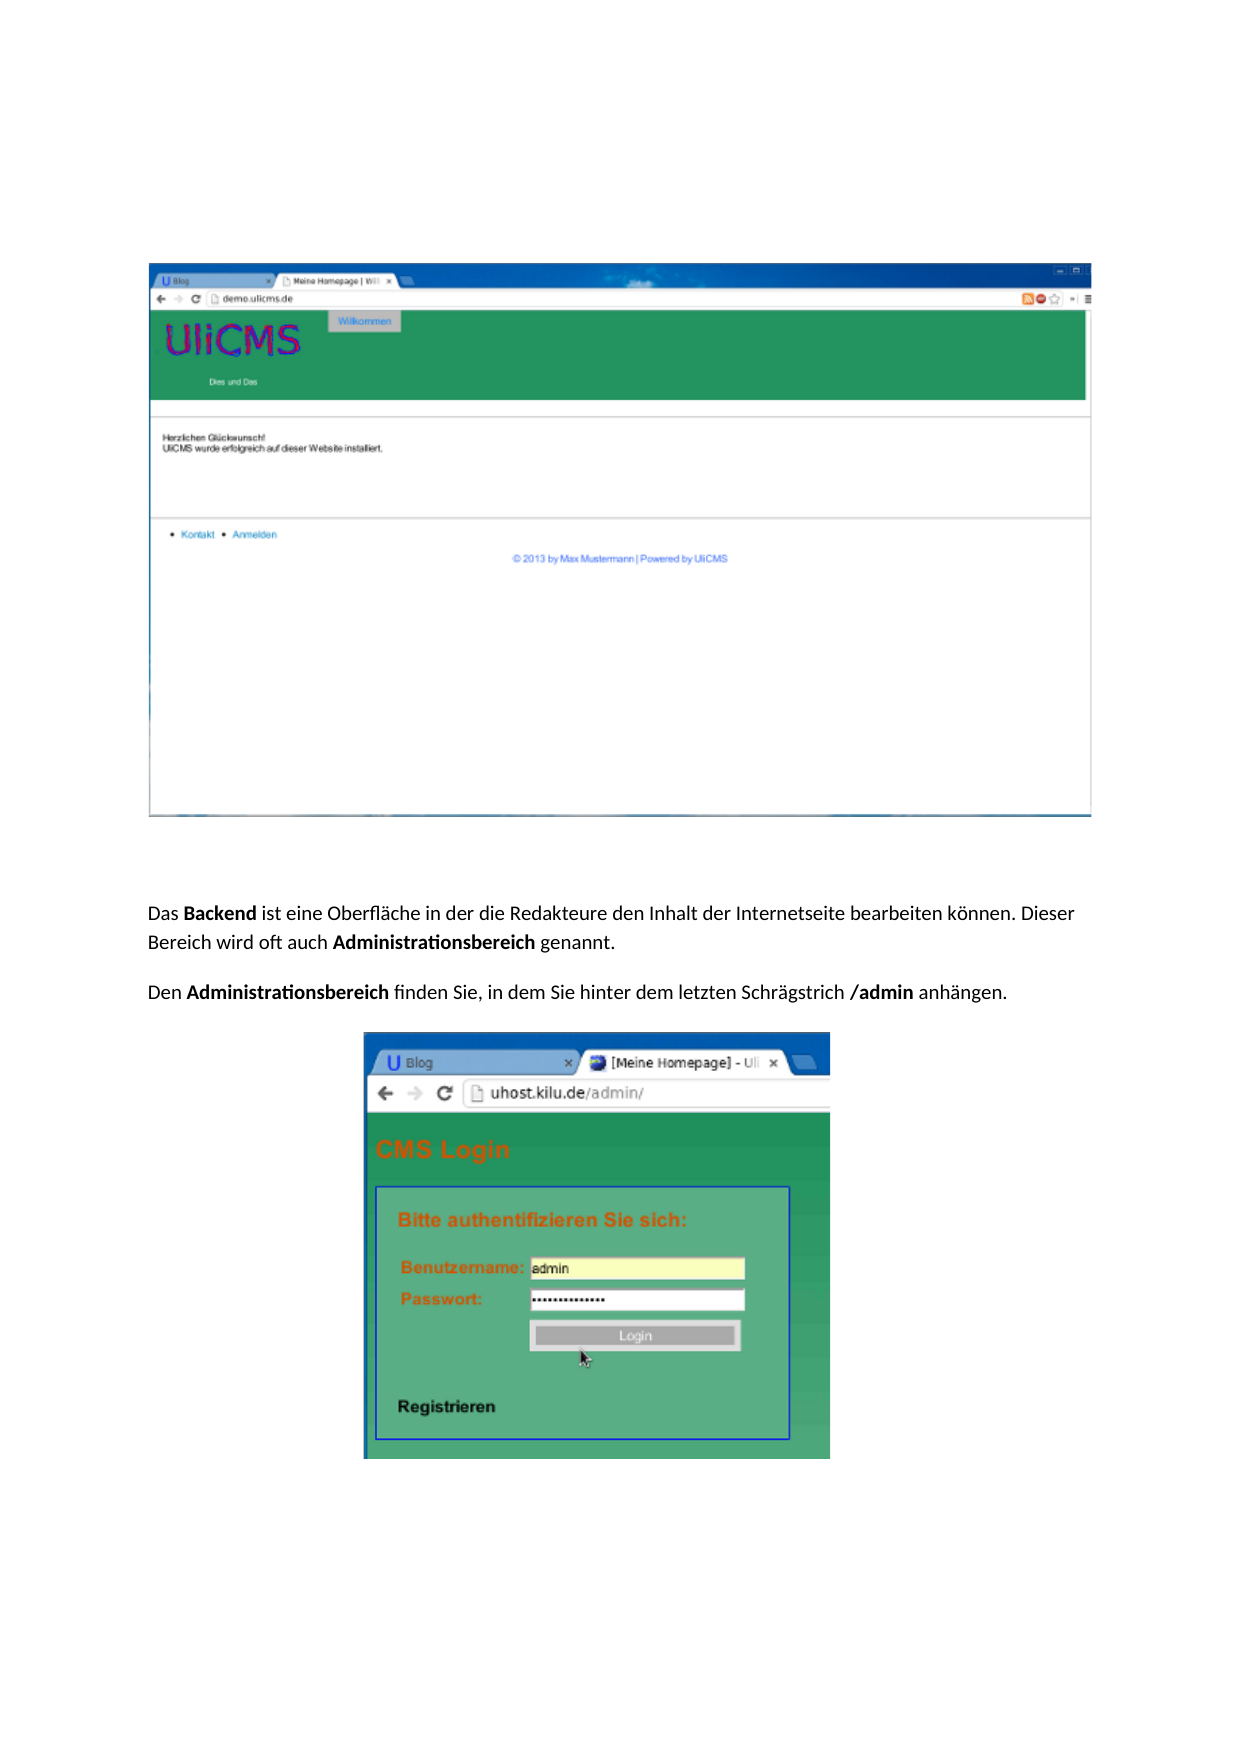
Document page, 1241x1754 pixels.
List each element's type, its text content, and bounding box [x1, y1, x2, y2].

picture [148, 263, 1092, 817]
text Das Backend ist eine Oberfläche in der die Redakteure den Inhalt der Internetseite bearbeiten können. Dieser Bereich wird oft auch Administrationsbereich genannt. [148, 900, 1093, 955]
picture [363, 1032, 830, 1459]
text Den Administrationsbereich finden Sie, in dem Sie hinter dem letzten Schrägstrich /admin anhängen. [148, 979, 1093, 1005]
